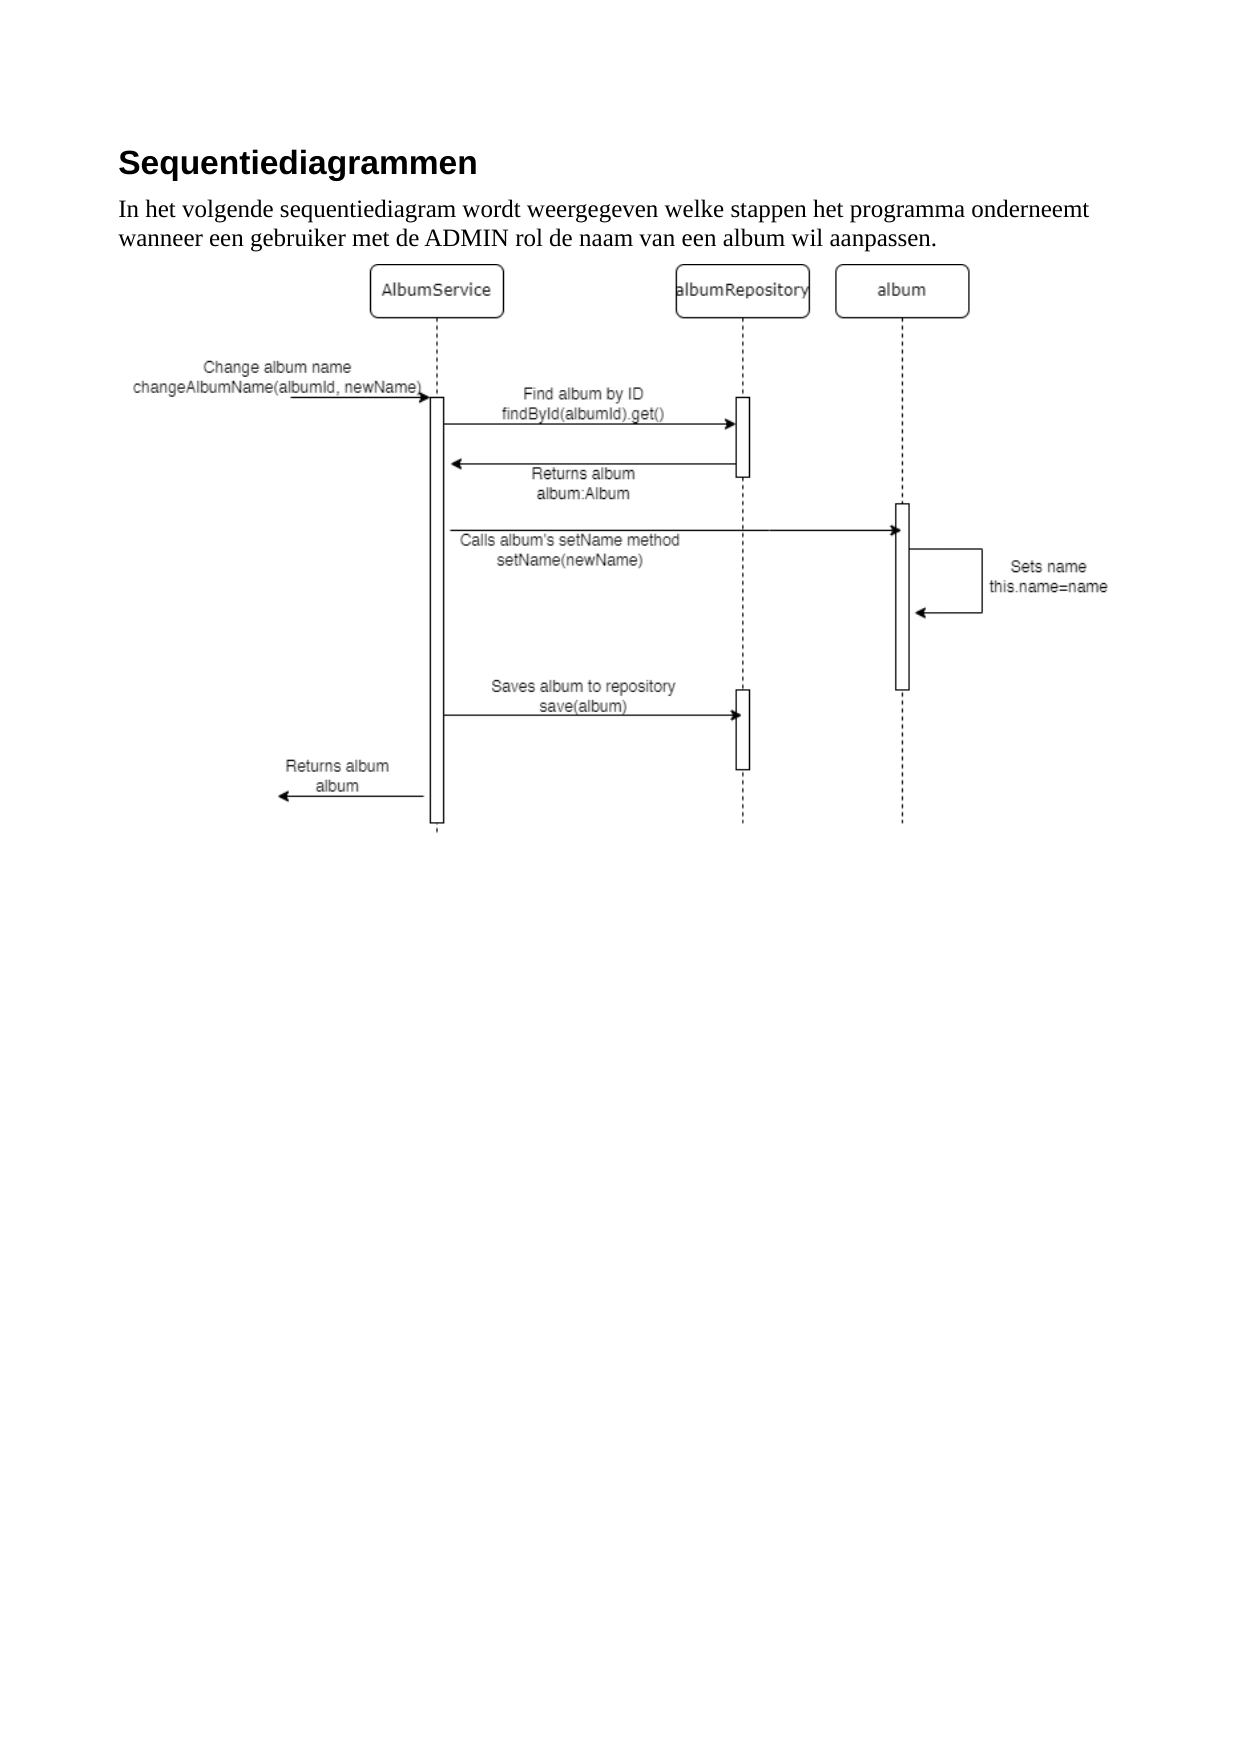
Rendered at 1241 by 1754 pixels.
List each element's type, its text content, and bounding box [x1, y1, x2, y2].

picture [124, 264, 1116, 837]
subtitle Sequentiediagrammen [118, 143, 1122, 182]
text In het volgende sequentiediagram wordt weergegeven welke stappen het programma onderneemt wanneer een gebruiker met de ADMIN rol de naam van een album wil aanpassen. [118, 194, 1122, 252]
